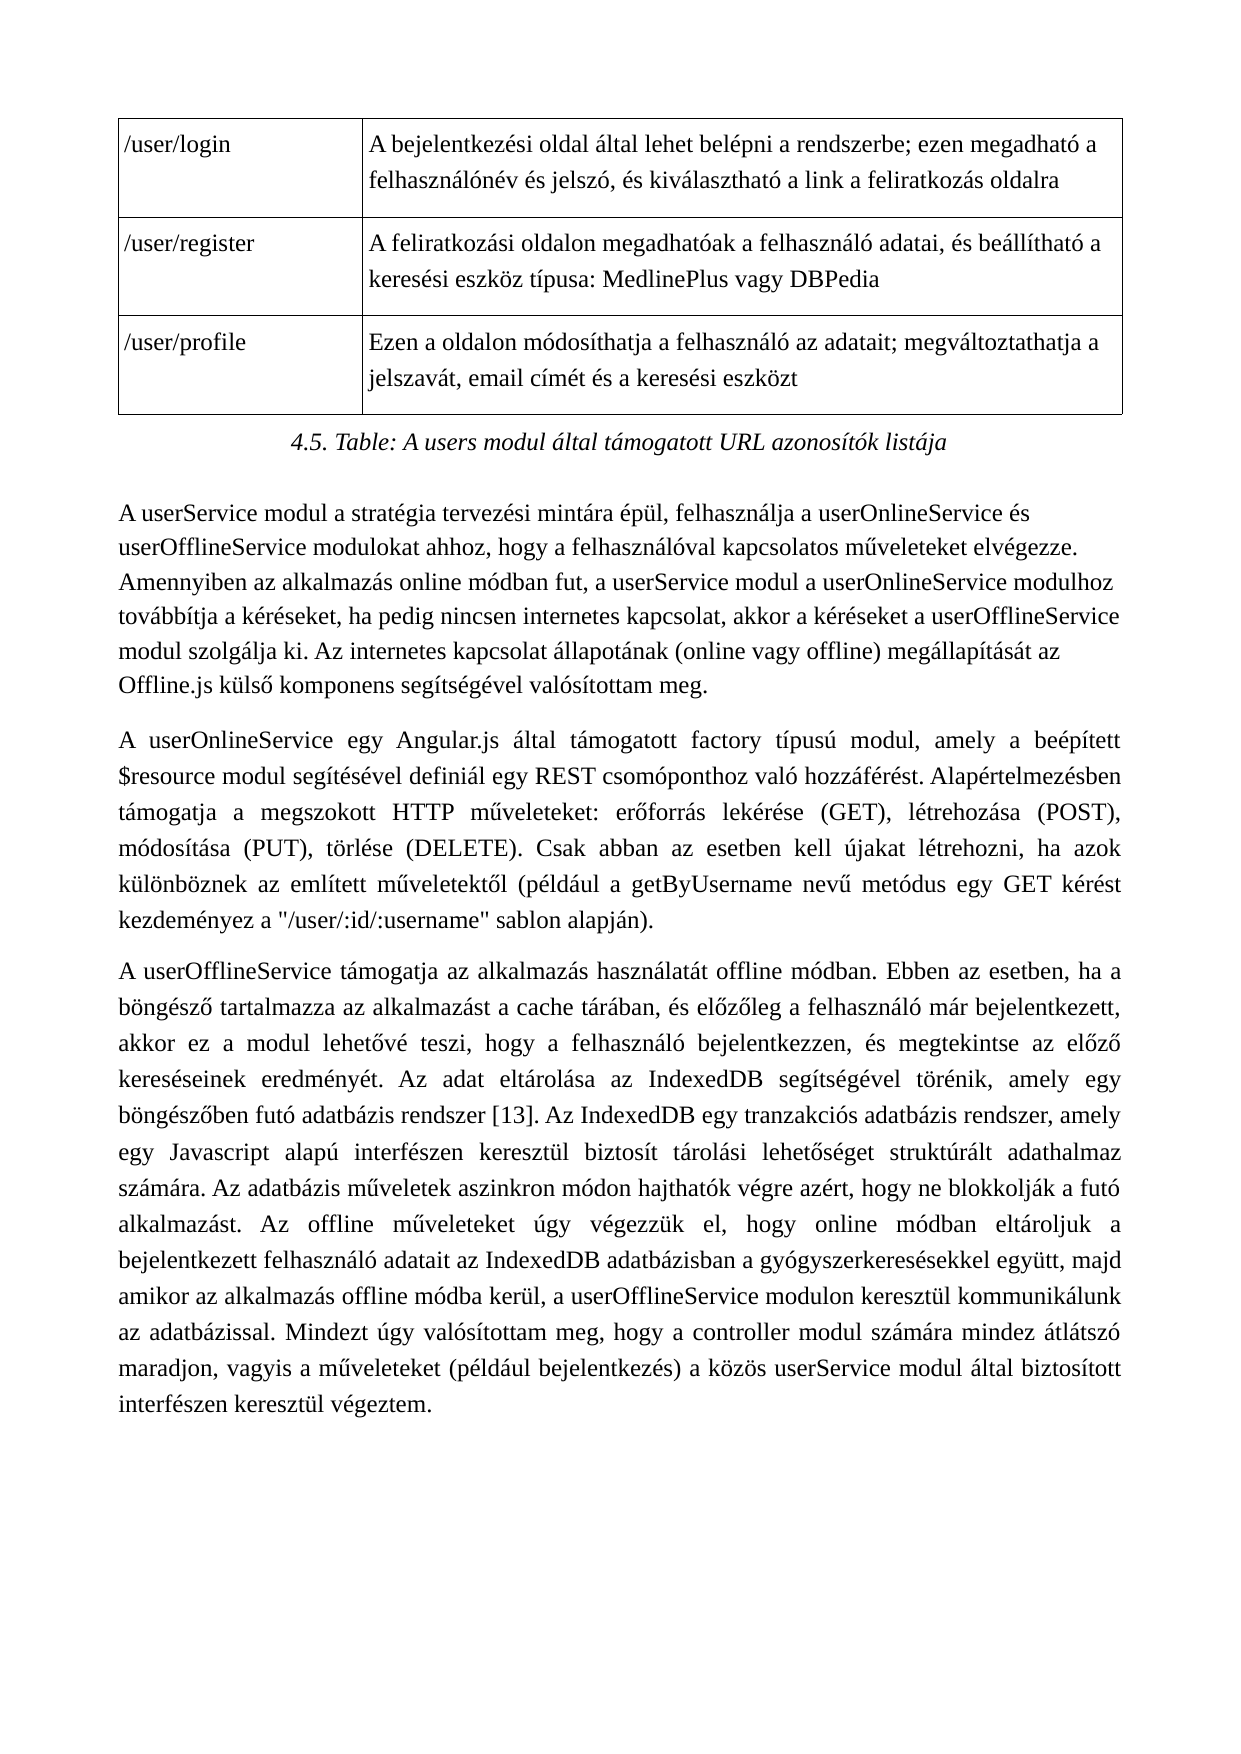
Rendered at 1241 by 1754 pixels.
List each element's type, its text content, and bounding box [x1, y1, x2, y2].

text A userOfflineService támogatja az alkalmazás használatát offline módban. Ebben az esetben, ha a böngésző tartalmazza az alkalmazást a cache tárában, és előzőleg a felhasználó már bejelentkezett, akkor ez a modul lehetővé teszi, hogy a felhasználó bejelentkezzen, és megtekintse az előző kereséseinek eredményét. Az adat eltárolása az IndexedDB segítségével törénik, amely egy böngészőben futó adatbázis rendszer [13]. Az IndexedDB egy tranzakciós adatbázis rendszer, amely egy Javascript alapú interfészen keresztül biztosít tárolási lehetőséget struktúrált adathalmaz számára. Az adatbázis műveletek aszinkron módon hajthatók végre azért, hogy ne blokkolják a futó alkalmazást. Az offline műveleteket úgy végezzük el, hogy online módban eltároljuk a bejelentkezett felhasználó adatait az IndexedDB adatbázisban a gyógyszerkeresésekkel együtt, majd amikor az alkalmazás offline módba kerül, a userOfflineService modulon keresztül kommunikálunk az adatbázissal. Mindezt úgy valósítottam meg, hogy a controller modul számára mindez átlátszó maradjon, vagyis a műveleteket (például bejelentkezés) a közös userService modul által biztosított interfészen keresztül végeztem. [118, 951, 1122, 1419]
table_header /user/login [119, 119, 362, 217]
text 4.5. Table: A users modul által támogatott URL azonosítók listája [118, 427, 1122, 455]
title A userService modul a stratégia tervezési mintára épül, felhasználja a userOnlineService és userOfflineService modulokat ahhoz, hogy a felhasználóval kapcsolatos műveleteket elvégezze. Amennyiben az alkalmazás online módban fut, a userService modul a userOnlineService modulhoz továbbítja a kéréseket, ha pedig nincsen internetes kapcsolat, akkor a kéréseket a userOfflineService modul szolgálja ki. Az internetes kapcsolat állapotának (online vagy offline) megállapítását az Offline.js külső komponens segítségével valósítottam meg. [118, 498, 1122, 699]
text A userOnlineService egy Angular.js által támogatott factory típusú modul, amely a beépített $resource modul segítésével definiál egy REST csomóponthoz való hozzáférést. Alapértelmezésben támogatja a megszokott HTTP műveleteket: erőforrás lekérése (GET), létrehozása (POST), módosítása (PUT), törlése (DELETE). Csak abban az esetben kell újakat létrehozni, ha azok különböznek az említett műveletektől (például a getByUsername nevű metódus egy GET kérést kezdeményez a "/user/:id/:username" sablon alapján). [118, 720, 1122, 936]
table_cell Ezen a oldalon módosíthatja a felhasználó az adatait; megváltoztathatja a jelszavát, email címét és a keresési eszközt [363, 316, 1122, 414]
table_header A bejelentkezési oldal által lehet belépni a rendszerbe; ezen megadható a felhasználónév és jelszó, és kiválasztható a link a feliratkozás oldalra [363, 119, 1122, 217]
table_cell /user/register [119, 218, 362, 315]
table_cell A feliratkozási oldalon megadhatóak a felhasználó adatai, és beállítható a keresési eszköz típusa: MedlinePlus vagy DBPedia [363, 218, 1122, 315]
table_cell /user/profile [119, 316, 362, 414]
